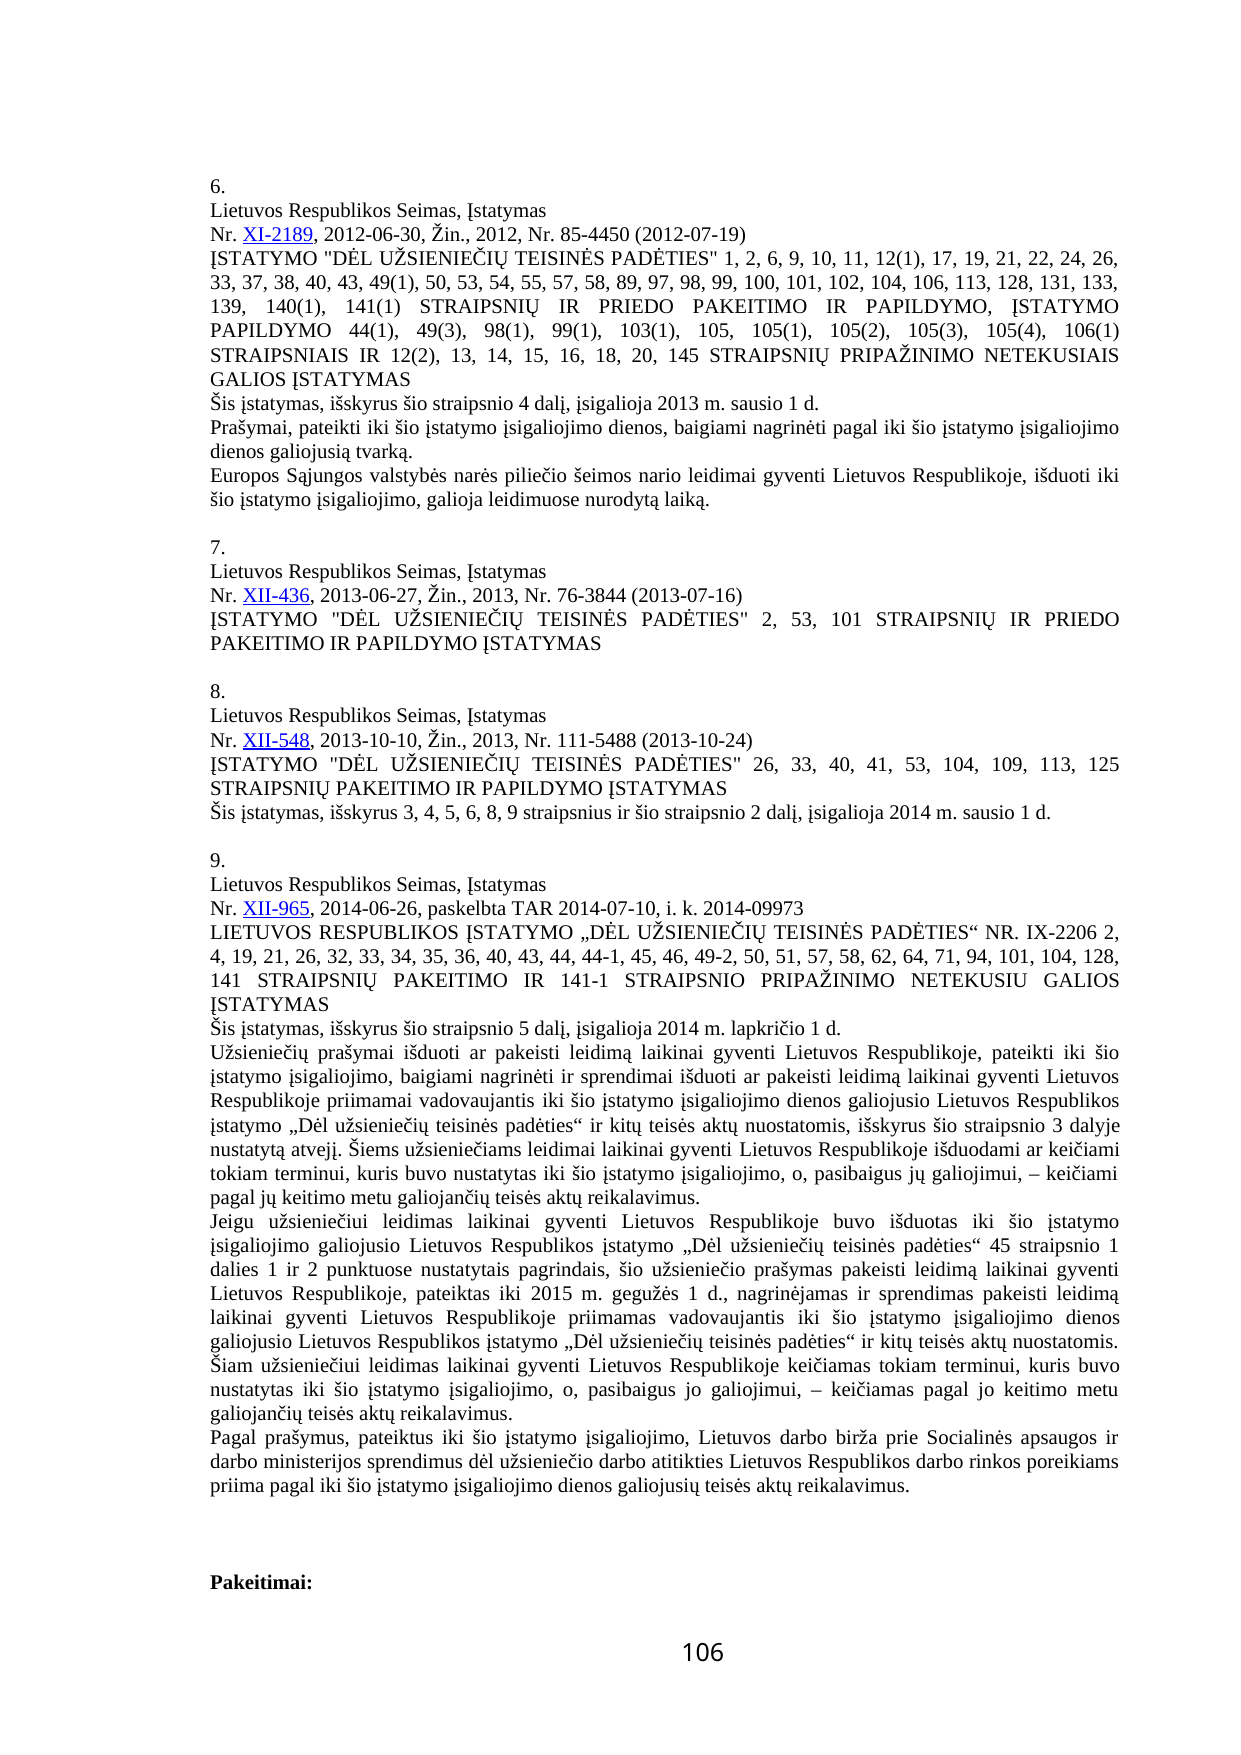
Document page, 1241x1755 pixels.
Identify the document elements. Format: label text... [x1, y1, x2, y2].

text 8. [210, 679, 1120, 703]
text 9. [210, 848, 1120, 872]
text Šis įstatymas, išskyrus šio straipsnio 5 dalį, įsigalioja 2014 m. lapkričio 1 d. [210, 1016, 1120, 1040]
text Nr. XII-436, 2013-06-27, Žin., 2013, Nr. 76-3844 (2013-07-16) [210, 583, 1120, 607]
text Lietuvos Respublikos Seimas, Įstatymas [210, 703, 1120, 727]
text 6. [210, 174, 1120, 198]
text Užsieniečių prašymai išduoti ar pakeisti leidimą laikinai gyventi Lietuvos Respublikoje, pateikti iki šio įstatymo įsigaliojimo, baigiami nagrinėti ir sprendimai išduoti ar pakeisti leidimą laikinai gyventi Lietuvos Respublikoje priimamai vadovaujantis iki šio įstatymo įsigaliojimo dienos galiojusio Lietuvos Respublikos įstatymo „Dėl užsieniečių teisinės padėties“ ir kitų teisės aktų nuostatomis, išskyrus šio straipsnio 3 dalyje nustatytą atvejį. Šiems užsieniečiams leidimai laikinai gyventi Lietuvos Respublikoje išduodami ar keičiami tokiam terminui, kuris buvo nustatytas iki šio įstatymo įsigaliojimo, o, pasibaigus jų galiojimui, – keičiami pagal jų keitimo metu galiojančių teisės aktų reikalavimus. [210, 1040, 1120, 1209]
text Nr. XII-548, 2013-10-10, Žin., 2013, Nr. 111-5488 (2013-10-24) [210, 727, 1120, 752]
text ĮSTATYMO "DĖL UŽSIENIEČIŲ TEISINĖS PADĖTIES" 1, 2, 6, 9, 10, 11, 12(1), 17, 19, 21, 22, 24, 26, 33, 37, 38, 40, 43, 49(1), 50, 53, 54, 55, 57, 58, 89, 97, 98, 99, 100, 101, 102, 104, 106, 113, 128, 131, 133, 139, 140(1), 141(1) STRAIPSNIŲ IR PRIEDO PAKEITIMO IR PAPILDYMO, ĮSTATYMO PAPILDYMO 44(1), 49(3), 98(1), 99(1), 103(1), 105, 105(1), 105(2), 105(3), 105(4), 106(1) STRAIPSNIAIS IR 12(2), 13, 14, 15, 16, 18, 20, 145 STRAIPSNIŲ PRIPAŽINIMO NETEKUSIAIS GALIOS ĮSTATYMAS [210, 246, 1120, 391]
text Prašymai, pateikti iki šio įstatymo įsigaliojimo dienos, baigiami nagrinėti pagal iki šio įstatymo įsigaliojimo dienos galiojusią tvarką. [210, 415, 1120, 463]
text Pakeitimai: [210, 1570, 1120, 1594]
text Lietuvos Respublikos Seimas, Įstatymas [210, 198, 1120, 222]
text ĮSTATYMO "DĖL UŽSIENIEČIŲ TEISINĖS PADĖTIES" 26, 33, 40, 41, 53, 104, 109, 113, 125 STRAIPSNIŲ PAKEITIMO IR PAPILDYMO ĮSTATYMAS [210, 752, 1120, 800]
text Šis įstatymas, išskyrus šio straipsnio 4 dalį, įsigalioja 2013 m. sausio 1 d. [210, 391, 1120, 415]
text Lietuvos Respublikos Seimas, Įstatymas [210, 559, 1120, 583]
text ĮSTATYMO "DĖL UŽSIENIEČIŲ TEISINĖS PADĖTIES" 2, 53, 101 STRAIPSNIŲ IR PRIEDO PAKEITIMO IR PAPILDYMO ĮSTATYMAS [210, 607, 1120, 655]
text Nr. XI-2189, 2012-06-30, Žin., 2012, Nr. 85-4450 (2012-07-19) [210, 222, 1120, 246]
text Pagal prašymus, pateiktus iki šio įstatymo įsigaliojimo, Lietuvos darbo birža prie Socialinės apsaugos ir darbo ministerijos sprendimus dėl užsieniečio darbo atitikties Lietuvos Respublikos darbo rinkos poreikiams priima pagal iki šio įstatymo įsigaliojimo dienos galiojusių teisės aktų reikalavimus. [210, 1425, 1120, 1497]
text Nr. XII-965, 2014-06-26, paskelbta TAR 2014-07-10, i. k. 2014-09973 [210, 896, 1120, 920]
text Jeigu užsieniečiui leidimas laikinai gyventi Lietuvos Respublikoje buvo išduotas iki šio įstatymo įsigaliojimo galiojusio Lietuvos Respublikos įstatymo „Dėl užsieniečių teisinės padėties“ 45 straipsnio 1 dalies 1 ir 2 punktuose nustatytais pagrindais, šio užsieniečio prašymas pakeisti leidimą laikinai gyventi Lietuvos Respublikoje, pateiktas iki 2015 m. gegužės 1 d., nagrinėjamas ir sprendimas pakeisti leidimą laikinai gyventi Lietuvos Respublikoje priimamas vadovaujantis iki šio įstatymo įsigaliojimo dienos galiojusio Lietuvos Respublikos įstatymo „Dėl užsieniečių teisinės padėties“ ir kitų teisės aktų nuostatomis. Šiam užsieniečiui leidimas laikinai gyventi Lietuvos Respublikoje keičiamas tokiam terminui, kuris buvo nustatytas iki šio įstatymo įsigaliojimo, o, pasibaigus jo galiojimui, – keičiamas pagal jo keitimo metu galiojančių teisės aktų reikalavimus. [210, 1209, 1120, 1425]
text Europos Sąjungos valstybės narės piliečio šeimos nario leidimai gyventi Lietuvos Respublikoje, išduoti iki šio įstatymo įsigaliojimo, galioja leidimuose nurodytą laiką. [210, 463, 1120, 511]
text Lietuvos Respublikos Seimas, Įstatymas [210, 872, 1120, 896]
text 7. [210, 535, 1120, 559]
text Šis įstatymas, išskyrus 3, 4, 5, 6, 8, 9 straipsnius ir šio straipsnio 2 dalį, įsigalioja 2014 m. sausio 1 d. [210, 800, 1120, 824]
text LIETUVOS RESPUBLIKOS ĮSTATYMO „DĖL UŽSIENIEČIŲ TEISINĖS PADĖTIES“ NR. IX-2206 2, 4, 19, 21, 26, 32, 33, 34, 35, 36, 40, 43, 44, 44-1, 45, 46, 49-2, 50, 51, 57, 58, 62, 64, 71, 94, 101, 104, 128, 141 STRAIPSNIŲ PAKEITIMO IR 141-1 STRAIPSNIO PRIPAŽINIMO NETEKUSIU GALIOS ĮSTATYMAS [210, 920, 1120, 1016]
